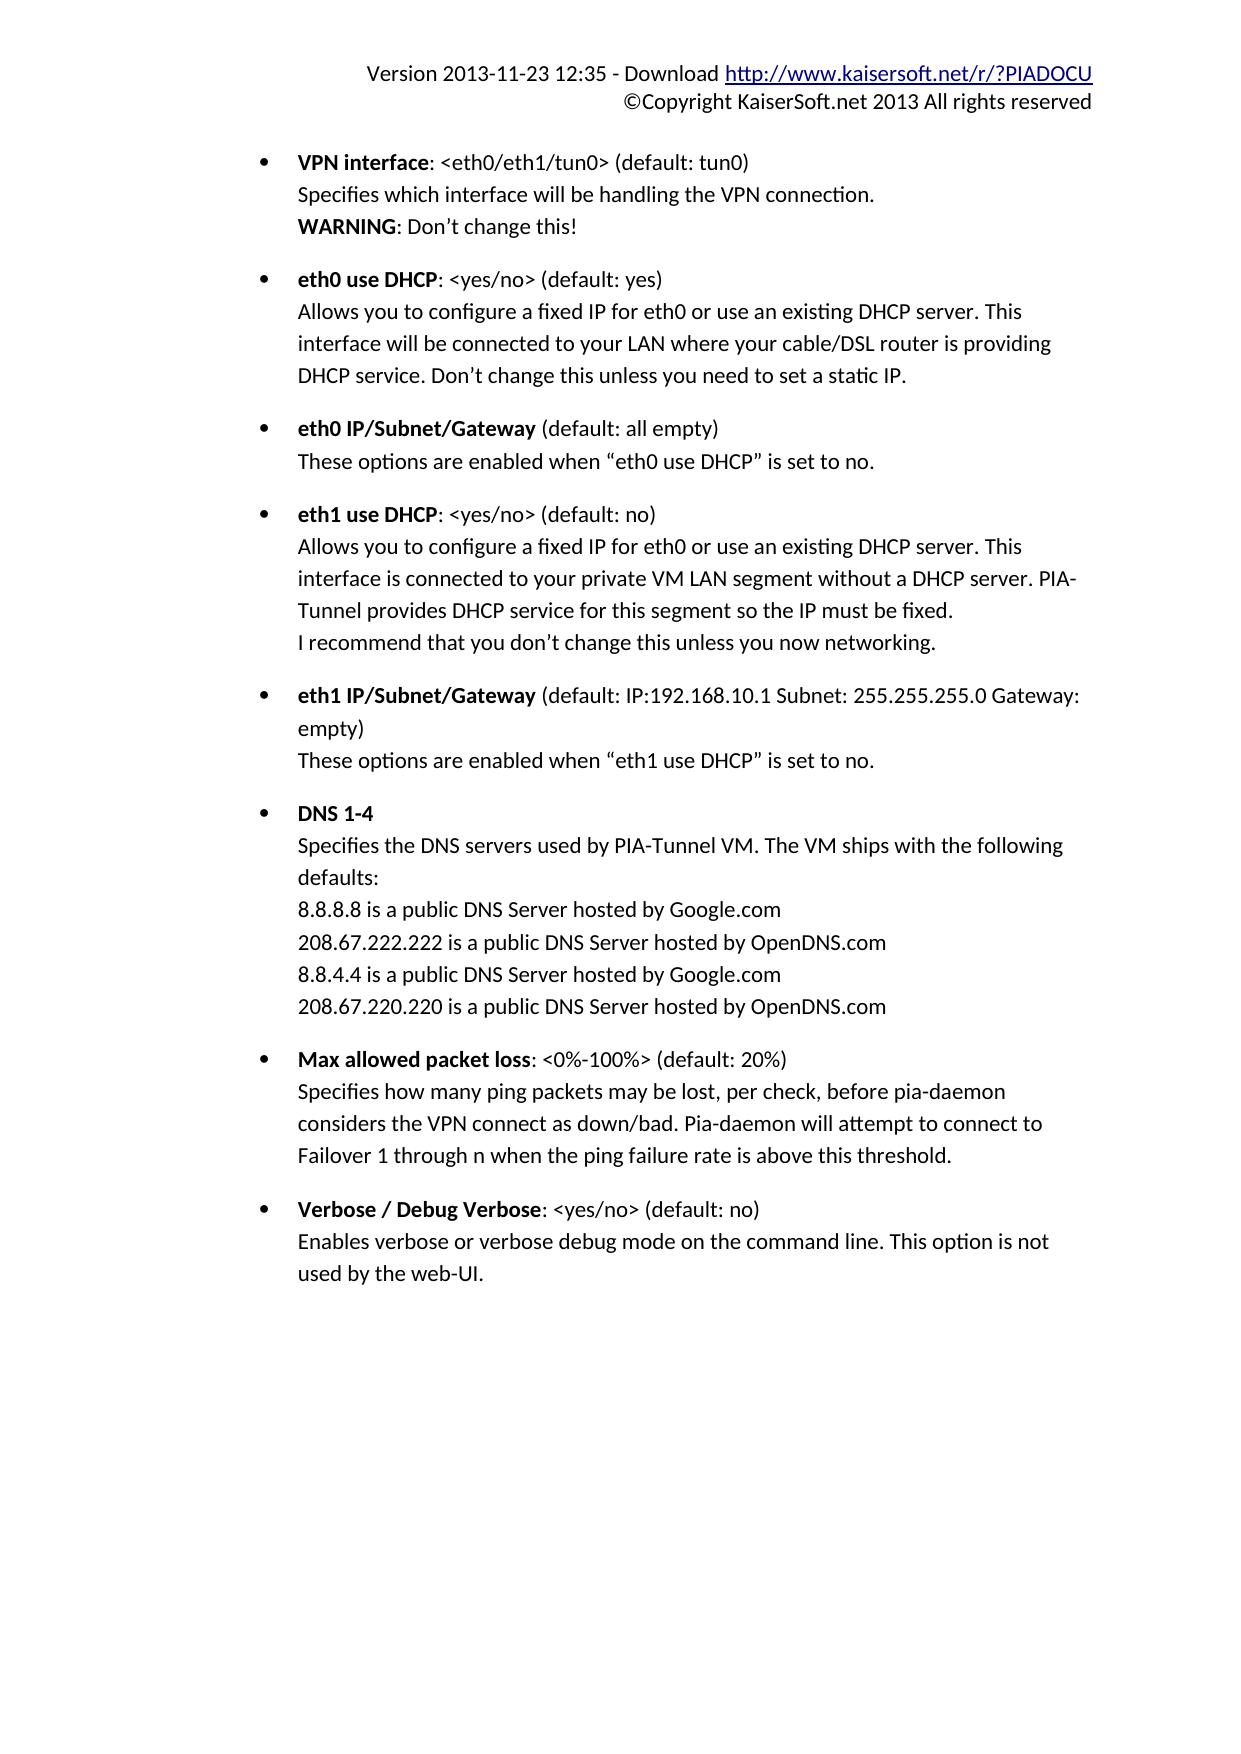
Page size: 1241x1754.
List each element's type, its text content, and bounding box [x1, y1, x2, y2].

list eth0 IP/Subnet/Gateway (default: all empty) These options are enabled when “eth0 use DHCP” is set to no. [260, 414, 1093, 475]
list eth0 use DHCP: <yes/no> (default: yes) Allows you to configure a fixed IP for eth0 or use an existing DHCP server. This interface will be connected to your LAN where your cable/DSL router is providing DHCP service. Don’t change this unless you need to set a static IP. [260, 265, 1093, 389]
list DNS 1-4 Specifies the DNS servers used by PIA-Tunnel VM. The VM ships with the following defaults: 8.8.8.8 is a public DNS Server hosted by Google.com 208.67.222.222 is a public DNS Server hosted by OpenDNS.com 8.8.4.4 is a public DNS Server hosted by Google.com 208.67.220.220 is a public DNS Server hosted by OpenDNS.com [260, 799, 1093, 1020]
list Verbose / Debug Verbose: <yes/no> (default: no) Enables verbose or verbose debug mode on the command line. This option is not used by the web-UI. [260, 1195, 1093, 1287]
list VPN interface: <eth0/eth1/tun0> (default: tun0) Specifies which interface will be handling the VPN connection. WARNING: Don’t change this! [260, 148, 1093, 240]
list Max allowed packet loss: <0%-100%> (default: 20%) Specifies how many ping packets may be lost, per check, before pia-daemon considers the VPN connect as down/bad. Pia-daemon will attempt to connect to Failover 1 through n when the ping failure rate is above this threshold. [260, 1045, 1093, 1170]
list eth1 IP/Subnet/Gateway (default: IP:192.168.10.1 Subnet: 255.255.255.0 Gateway: empty) These options are enabled when “eth1 use DHCP” is set to no. [260, 682, 1093, 774]
list eth1 use DHCP: <yes/no> (default: no) Allows you to configure a fixed IP for eth0 or use an existing DHCP server. This interface is connected to your private VM LAN segment without a DHCP server. PIA-Tunnel provides DHCP service for this segment so the IP must be fixed. I recommend that you don’t change this unless you now networking. [260, 500, 1093, 657]
